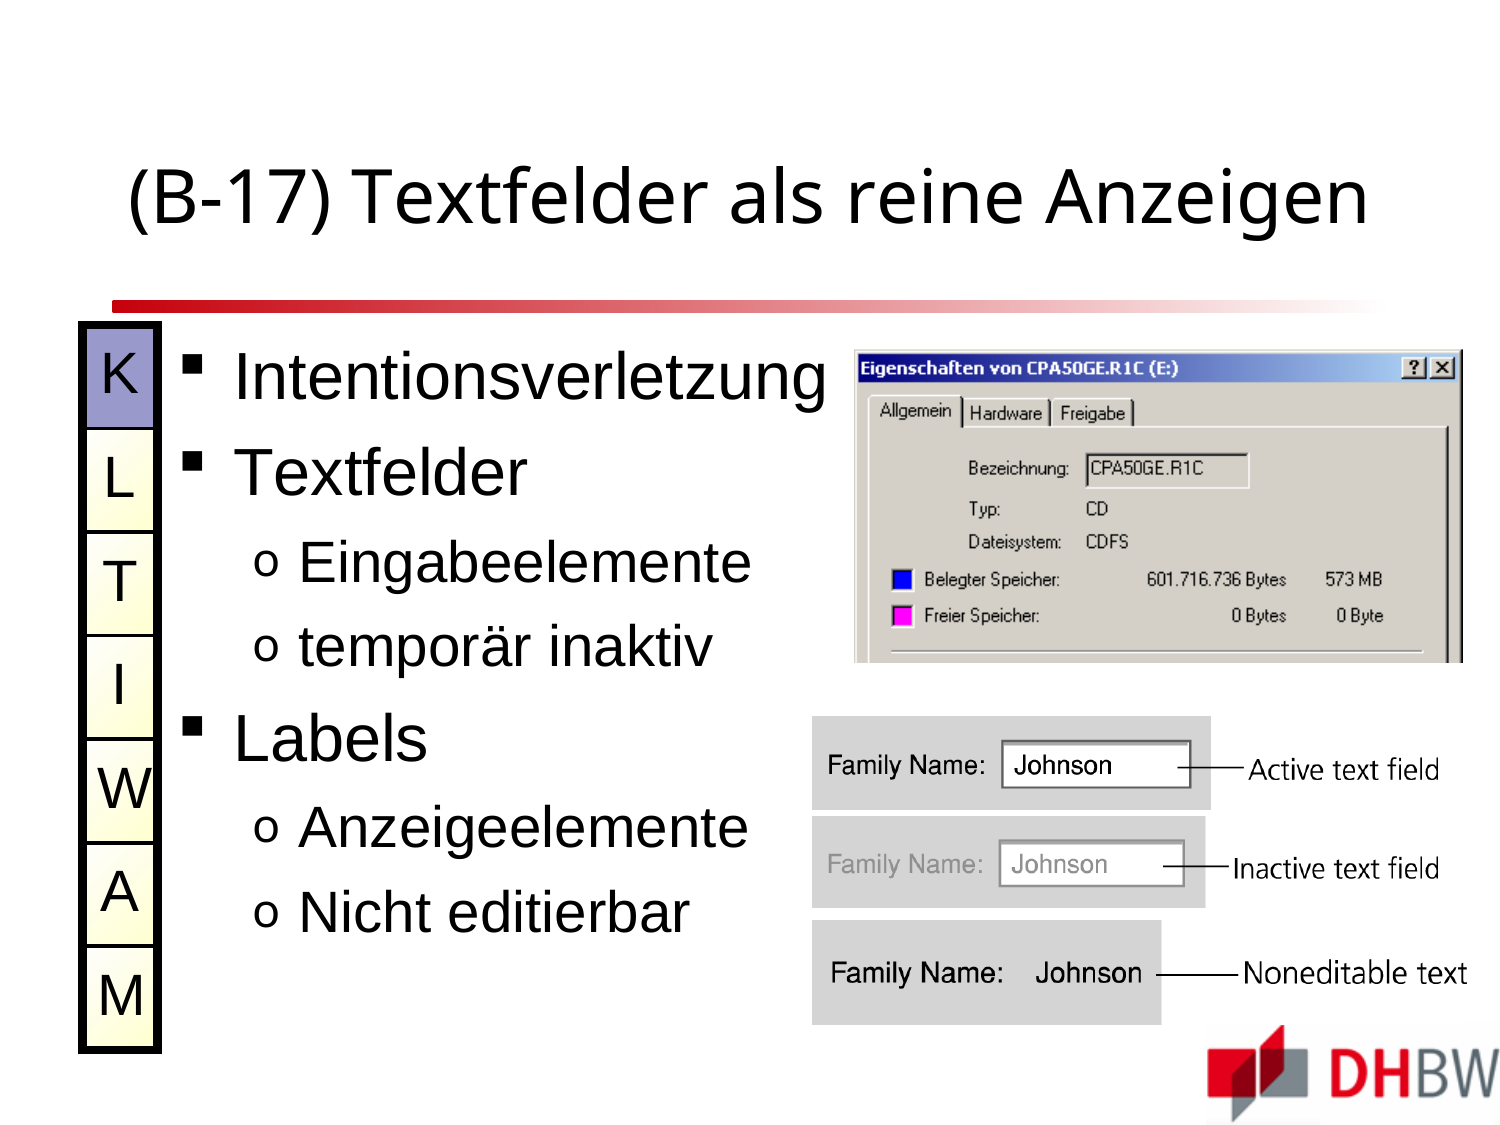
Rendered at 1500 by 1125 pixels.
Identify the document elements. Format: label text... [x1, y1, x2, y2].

table_cell T [87, 534, 153, 634]
table_cell W [87, 741, 153, 841]
picture [812, 716, 1438, 810]
title (B-17) Textfelder als reine Anzeigen [112, 96, 1388, 292]
chart [854, 348, 1463, 663]
table_cell A [87, 845, 153, 944]
picture [812, 916, 1500, 1125]
picture [812, 816, 1438, 908]
table_cell L [87, 430, 153, 530]
list Intentionsverletzung Textfelder Eingabeelemente temporär inaktiv Labels Anzeigeelemente Nicht editierbar [162, 324, 863, 1051]
table_cell I [87, 637, 153, 737]
table_cell M [87, 948, 153, 1046]
table_header K [87, 329, 153, 427]
